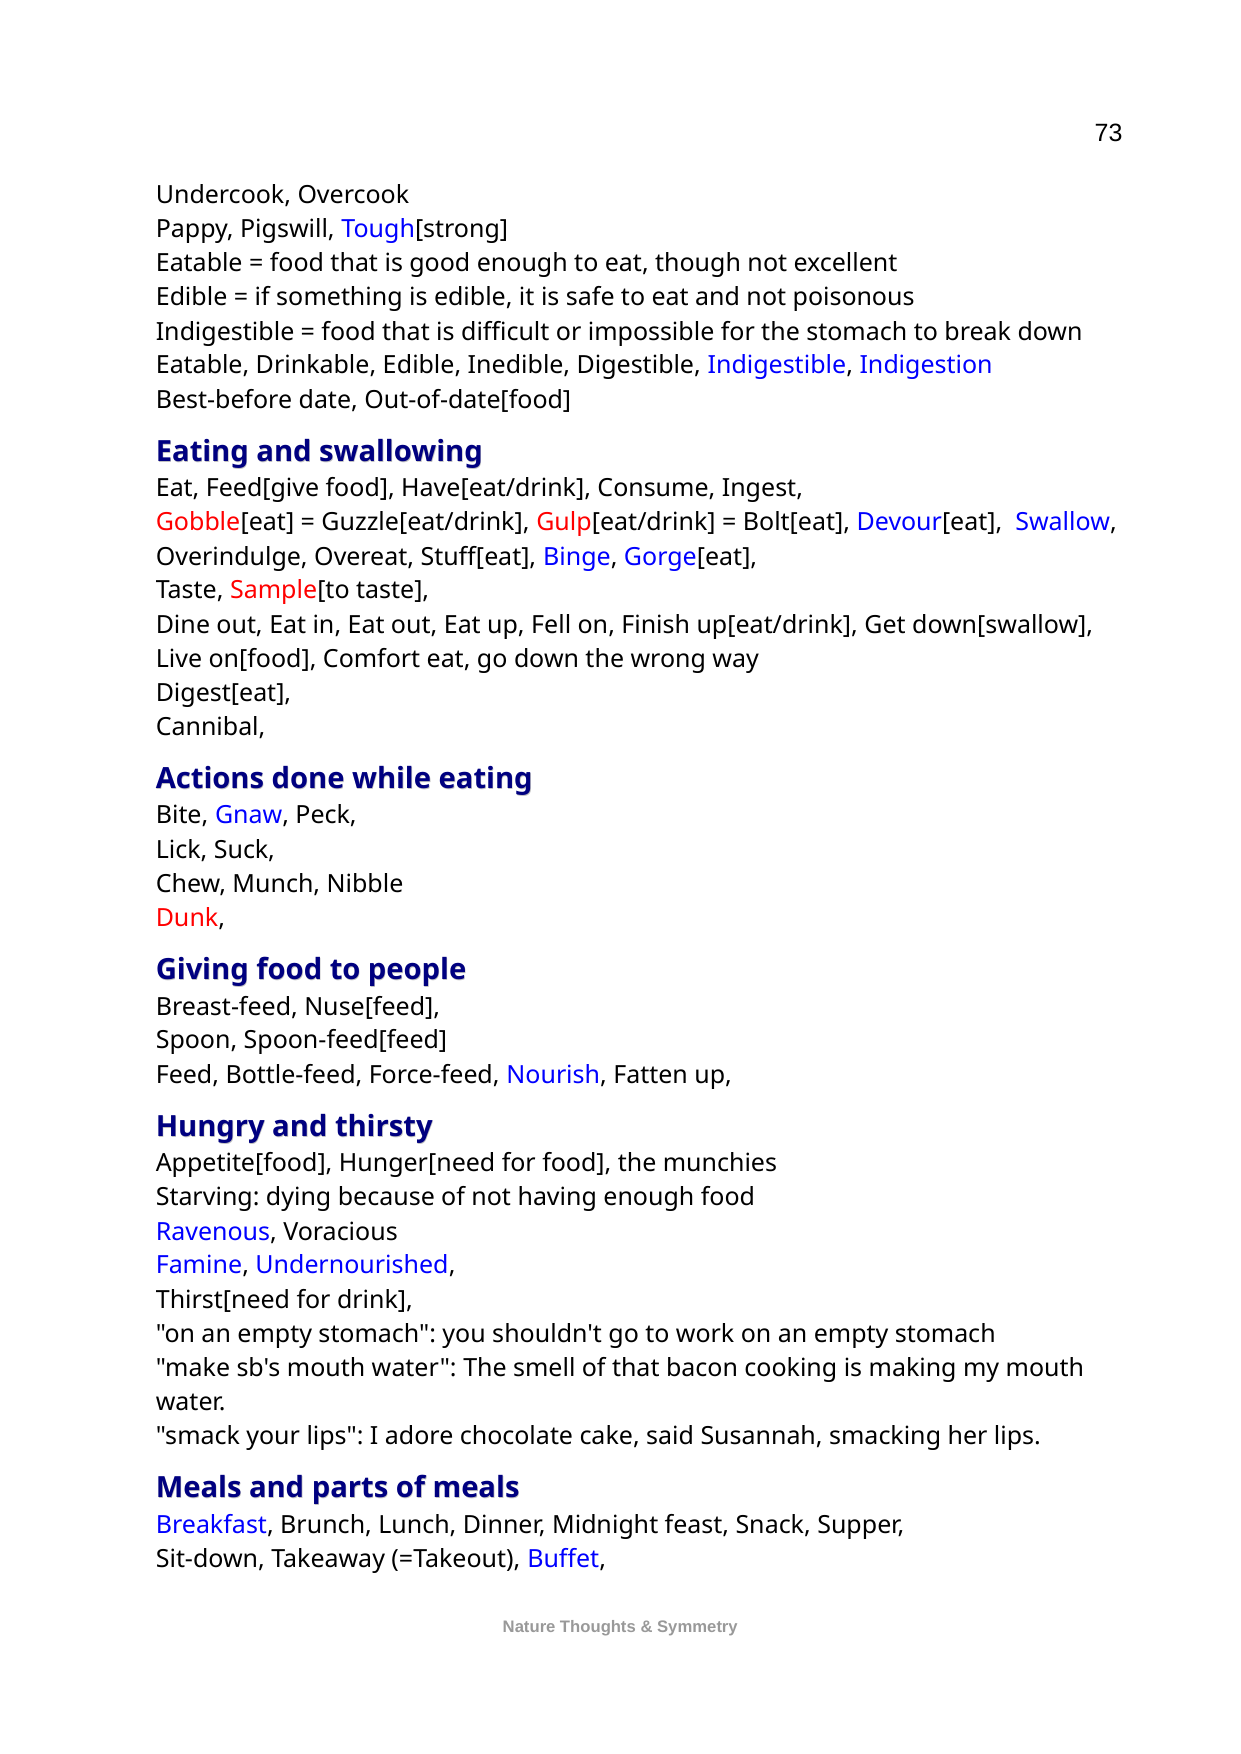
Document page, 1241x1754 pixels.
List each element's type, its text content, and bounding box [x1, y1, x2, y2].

text Appetite[food], Hunger[need for food], the munchies [156, 1145, 1122, 1179]
text Gobble[eat] = Guzzle[eat/drink], Gulp[eat/drink] = Bolt[eat], Devour[eat], Swallow, [156, 504, 1122, 538]
text Starving: dying because of not having enough food [156, 1179, 1122, 1213]
text Overindulge, Overeat, Stuff[eat], Binge, Gorge[eat], [156, 538, 1122, 572]
text Indigestible = food that is difficult or impossible for the stomach to break down [156, 313, 1122, 347]
subtitle Giving food to people [156, 948, 1122, 988]
text Edible = if something is edible, it is safe to eat and not poisonous [156, 279, 1122, 313]
text Lick, Suck, [156, 831, 1122, 865]
subtitle Hungry and thirsty [156, 1105, 1122, 1145]
subtitle Eating and swallowing [156, 430, 1122, 470]
text Sit-down, Takeaway (=Takeout), Buffet, [156, 1540, 1122, 1574]
text "make sb's mouth water": The smell of that bacon cooking is making my mouth water. [156, 1349, 1122, 1417]
text Taste, Sample[to taste], [156, 572, 1122, 606]
text Chew, Munch, Nibble [156, 865, 1122, 899]
text Feed, Bottle-feed, Force-feed, Nourish, Fatten up, [156, 1056, 1122, 1090]
text Famine, Undernourished, [156, 1247, 1122, 1281]
text Breakfast, Brunch, Lunch, Dinner, Midnight feast, Snack, Supper, [156, 1506, 1122, 1540]
text Best-before date, Out-of-date[food] [156, 381, 1122, 415]
text "smack your lips": I adore chocolate cake, said Susannah, smacking her lips. [156, 1417, 1122, 1452]
text Eatable = food that is good enough to eat, though not excellent [156, 245, 1122, 279]
text Bite, Gnaw, Peck, [156, 797, 1122, 831]
text Dine out, Eat in, Eat out, Eat up, Fell on, Finish up[eat/drink], Get down[swallow], Live on[food], Comfort eat, go down the wrong way [156, 606, 1122, 674]
text Ravenous, Voracious [156, 1213, 1122, 1247]
subtitle Actions done while eating [156, 757, 1122, 797]
text Dunk, [156, 899, 1122, 933]
text Eat, Feed[give food], Have[eat/drink], Consume, Ingest, [156, 470, 1122, 504]
text Eatable, Drinkable, Edible, Inedible, Digestible, Indigestible, Indigestion [156, 347, 1122, 381]
text Spoon, Spoon-feed[feed] [156, 1022, 1122, 1056]
text Breast-feed, Nuse[feed], [156, 988, 1122, 1022]
subtitle Meals and parts of meals [156, 1467, 1122, 1506]
text Digest[eat], [156, 674, 1122, 708]
text Pappy, Pigswill, Tough[strong] [156, 211, 1122, 245]
text "on an empty stomach": you shouldn't go to work on an empty stomach [156, 1315, 1122, 1349]
text Cannibal, [156, 708, 1122, 742]
text Thirst[need for drink], [156, 1281, 1122, 1315]
text Undercook, Overcook [156, 177, 1122, 211]
